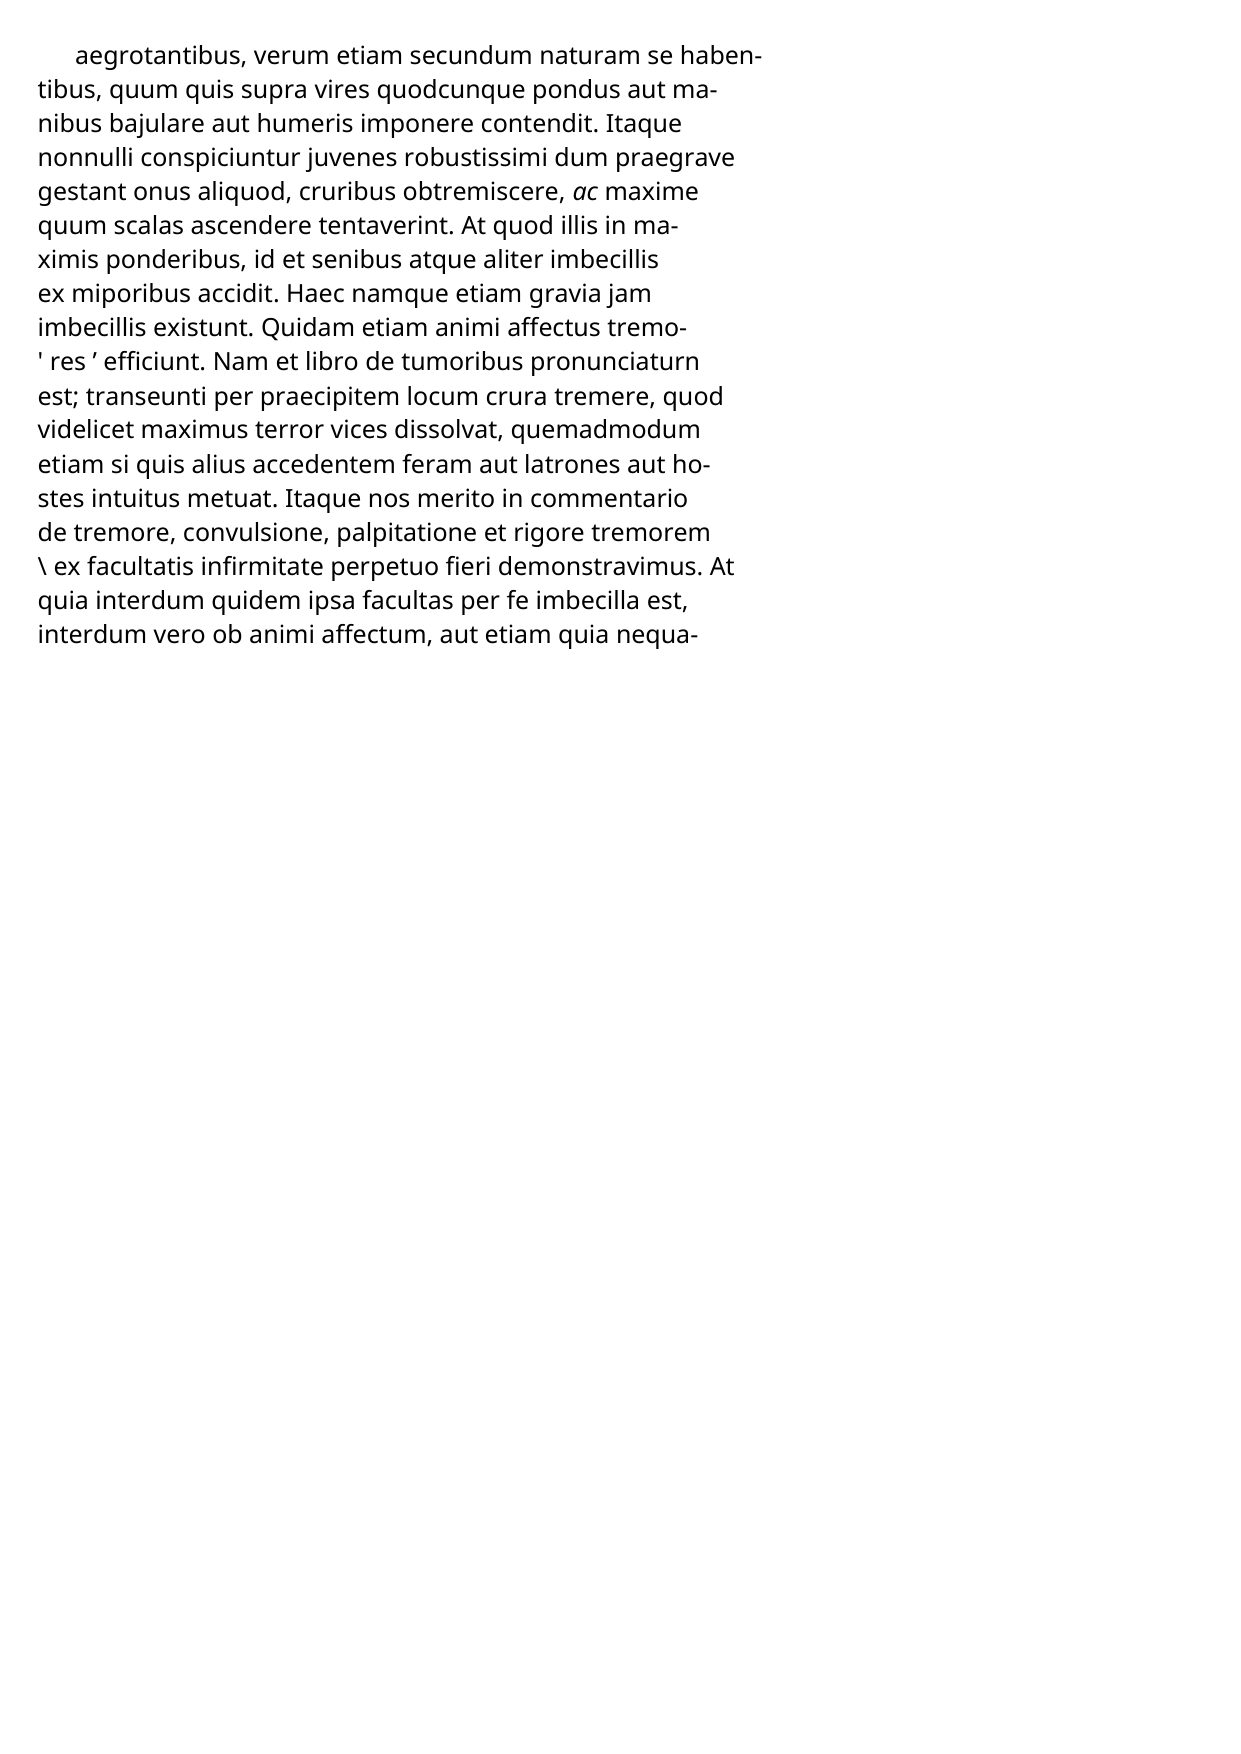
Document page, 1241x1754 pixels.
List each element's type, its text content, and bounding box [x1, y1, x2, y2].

text aegrotantibus, verum etiam secundum naturam se haben- tibus, quum quis supra vires quodcunque pondus aut ma- nibus bajulare aut humeris imponere contendit. Itaque nonnulli conspiciuntur juvenes robustissimi dum praegrave gestant onus aliquod, cruribus obtremiscere, ac maxime quum scalas ascendere tentaverint. At quod illis in ma- ximis ponderibus, id et senibus atque aliter imbecillis ex miporibus accidit. Haec namque etiam gravia jam imbecillis existunt. Quidam etiam animi affectus tremo- ' res ’ efficiunt. Nam et libro de tumoribus pronunciaturn est; transeunti per praecipitem locum crura tremere, quod videlicet maximus terror vices dissolvat, quemadmodum etiam si quis alius accedentem feram aut latrones aut ho- stes intuitus metuat. Itaque nos merito in commentario de tremore, convulsione, palpitatione et rigore tremorem \ ex facultatis infirmitate perpetuo fieri demonstravimus. At quia interdum quidem ipsa facultas per fe imbecilla est, interdum vero ob animi affectum, aut etiam quia nequa- [37, 37, 1203, 651]
